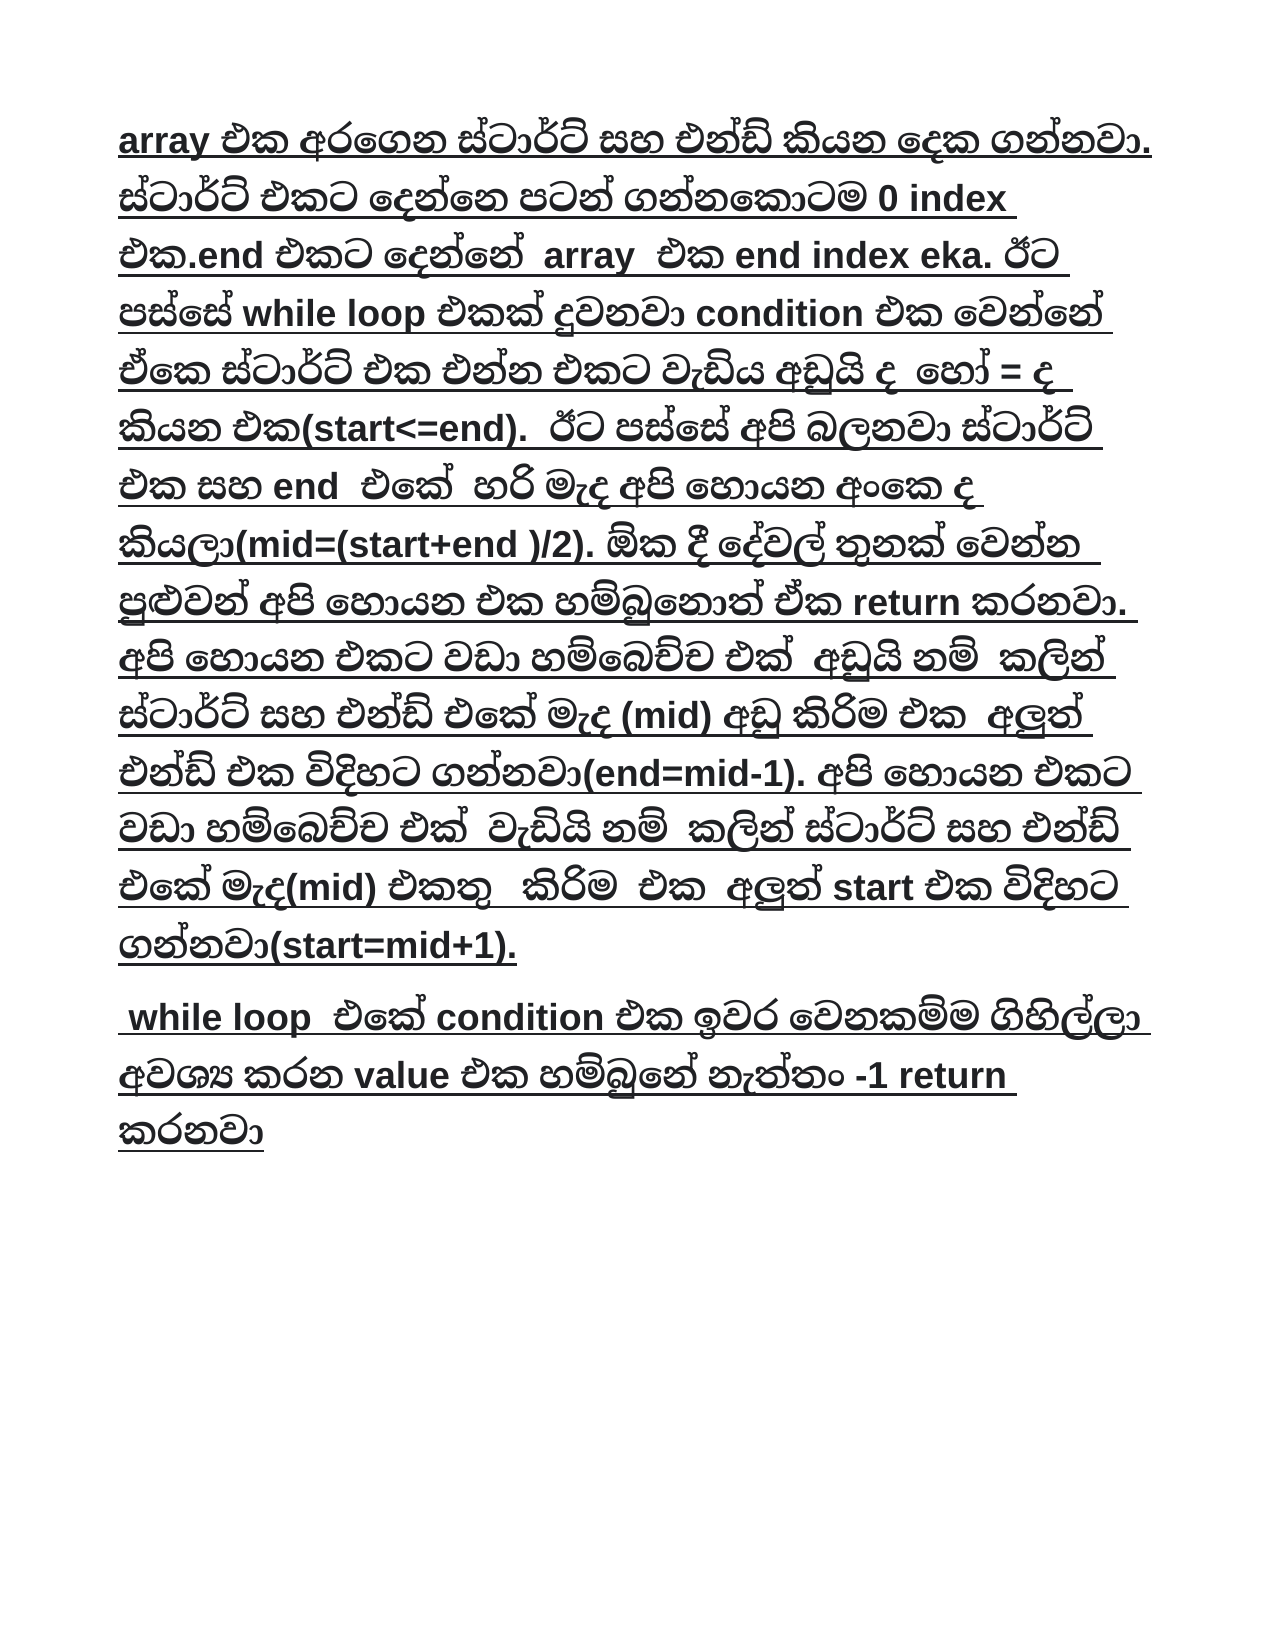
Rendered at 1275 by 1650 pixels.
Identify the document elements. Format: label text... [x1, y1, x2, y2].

text while loop එකේ condition එක ඉවර වෙනකම්ම ගිහිල්ලා අවශ්‍ය කරන value එක හම්බුනේ නැත්තං -1 return කරනවා [118, 995, 1157, 1160]
text array එක අරගෙන ස්ටාර්ට් සහ එන්ඩ් කියන දෙක ගන්නවා. ස්ටාර්ට් එකට දෙන්නෙ පටන් ගන්නකොටම 0 index එක.end එකට දෙන්නේ array එක end index eka. ඊට පස්සේ while loop එකක් දුවනවා condition එක වෙන්නේ ඒකෙ ස්ටාර්ට් එක එන්න එකට වැඩිය අඩුයි ද හෝ = ද කියන එක(start<=end). ඊට පස්සේ අපි බලනවා ස්ටාර්ට් එක සහ end එකේ හරි මැද අපි හොයන අංකෙ ද කියලා(mid=(start+end )/2). ඕක දී දේවල් තුනක් වෙන්න පුළුවන් අපි හොයන එක හම්බුනොත් ඒක return කරනවා. අපි හොයන එකට වඩා හම්බෙච්ච එක් අඩුයි නම් කලින් ස්ටාර්ට් සහ එන්ඩ් එකේ මැද (mid) අඩු කිරිම එක අලුත් එන්ඩ් එක විදිහට ගන්නවා(end=mid-1). අපි හොයන එකට වඩා හම්බෙච්ච එක් වැඩියි නම් කලින් ස්ටාර්ට් සහ එන්ඩ් එකේ මැද(mid) එකතු කිරිම එක අලුත් start එක විදිහට ගන්නවා(start=mid+1). [118, 118, 1157, 973]
